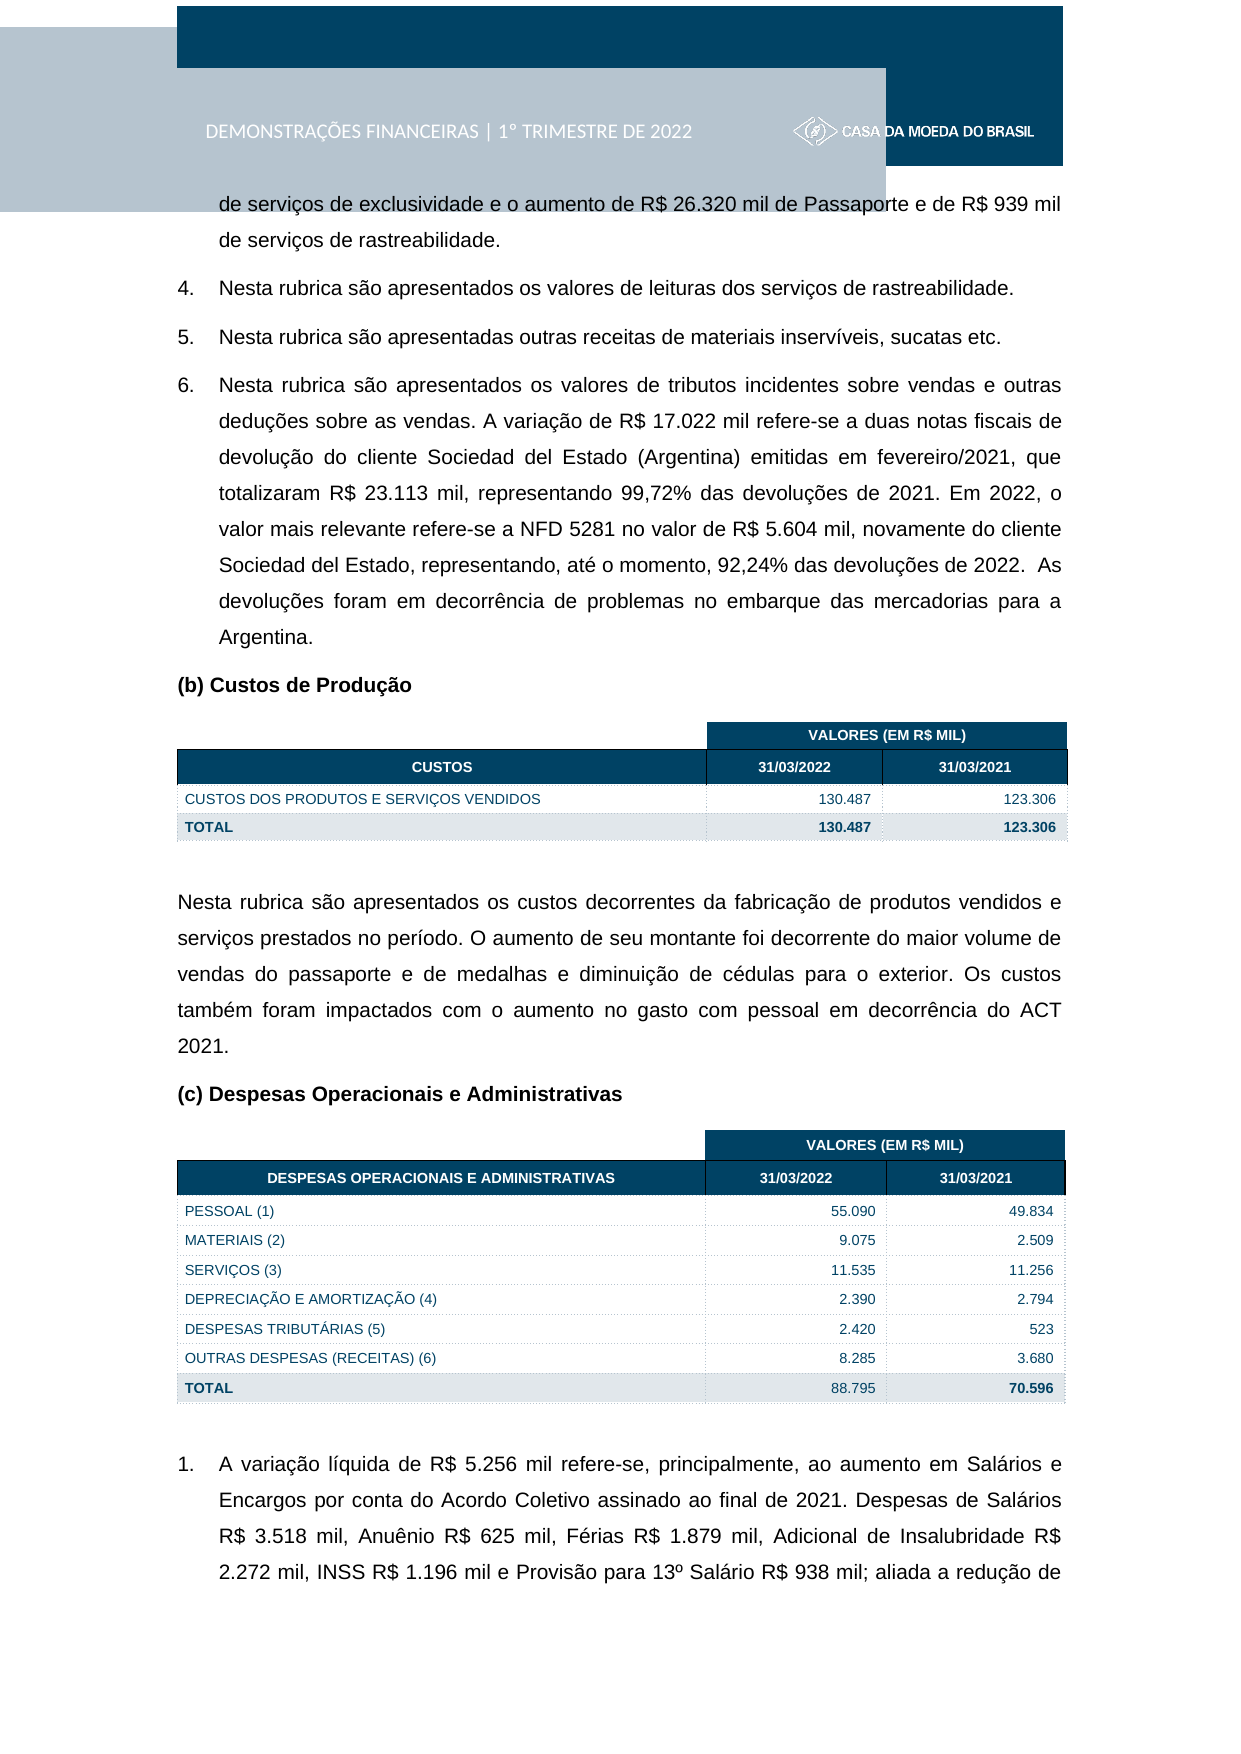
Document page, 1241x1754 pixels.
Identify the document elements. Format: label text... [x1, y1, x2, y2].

table_cell PESSOAL (1) [177, 1195, 705, 1225]
table_cell 2.509 [887, 1225, 1065, 1254]
table_cell DEPRECIAÇÃO E AMORTIZAÇÃO (4) [177, 1284, 705, 1314]
table_cell DESPESAS OPERACIONAIS E ADMINISTRATIVAS [178, 1161, 705, 1195]
table_cell 49.834 [887, 1195, 1065, 1225]
table_cell 55.090 [705, 1195, 887, 1225]
text Nesta rubrica são apresentados os custos decorrentes da fabricação de produtos vendidos e serviços prestados no período. O aumento de seu montante foi decorrente do maior volume de vendas do passaporte e de medalhas e diminuição de cédulas para o exterior. Os custos também foram impactados com o aumento no gasto com pessoal em decorrência do ACT 2021. [177, 890, 1063, 1057]
table_cell 11.535 [705, 1255, 887, 1284]
table_cell 31/03/2022 [706, 1161, 886, 1195]
table_cell 123.306 [883, 785, 1067, 812]
table_cell 31/03/2021 [887, 1161, 1064, 1195]
table_cell 8.285 [705, 1343, 887, 1373]
table_header [177, 722, 707, 749]
table_cell 11.256 [887, 1255, 1065, 1284]
table_header VALORES (EM R$ MIL) [707, 722, 1067, 749]
text (c) Despesas Operacionais e Administrativas [177, 1082, 1063, 1106]
table_cell 88.795 [705, 1373, 887, 1402]
table_cell 31/03/2022 [707, 750, 882, 784]
table_cell 3.680 [887, 1343, 1065, 1373]
list 6. Nesta rubrica são apresentados os valores de tributos incidentes sobre vendas e outras deduções sobre as vendas. A variação de R$ 17.022 mil refere-se a duas notas fiscais de devolução do cliente Sociedad del Estado (Argentina) emitidas em fevereiro/2021, que totalizaram R$ 23.113 mil, representando 99,72% das devoluções de 2021. Em 2022, o valor mais relevante refere-se a NFD 5281 no valor de R$ 5.604 mil, novamente do cliente Sociedad del Estado, representando, até o momento, 92,24% das devoluções de 2022. As devoluções foram em decorrência de problemas no embarque das mercadorias para a Argentina. [177, 373, 1063, 649]
table_cell DESPESAS TRIBUTÁRIAS (5) [177, 1314, 705, 1343]
table_cell TOTAL [177, 813, 707, 840]
table_cell 130.487 [707, 785, 882, 812]
table_cell MATERIAIS (2) [177, 1225, 705, 1254]
table_cell 2.420 [705, 1314, 887, 1343]
list 4. Nesta rubrica são apresentados os valores de leituras dos serviços de rastreabilidade. [177, 276, 1063, 300]
table_cell OUTRAS DESPESAS (RECEITAS) (6) [177, 1343, 705, 1373]
table_cell 9.075 [705, 1225, 887, 1254]
table_cell CUSTOS [178, 750, 706, 784]
list 1. A variação líquida de R$ 5.256 mil refere-se, principalmente, ao aumento em Salários e Encargos por conta do Acordo Coletivo assinado ao final de 2021. Despesas de Salários R$ 3.518 mil, Anuênio R$ 625 mil, Férias R$ 1.879 mil, Adicional de Insalubridade R$ 2.272 mil, INSS R$ 1.196 mil e Provisão para 13º Salário R$ 938 mil; aliada a redução de [177, 1452, 1063, 1584]
table_header [177, 1130, 705, 1160]
table_cell SERVIÇOS (3) [177, 1255, 705, 1284]
list de serviços de exclusividade e o aumento de R$ 26.320 mil de Passaporte e de R$ 939 mil de serviços de rastreabilidade. [177, 192, 1063, 252]
table_cell 130.487 [707, 813, 882, 840]
list (b) Custos de Produção [177, 673, 1063, 697]
table_cell 123.306 [883, 813, 1067, 840]
table_cell 70.596 [887, 1373, 1065, 1402]
table_cell CUSTOS DOS PRODUTOS E SERVIÇOS VENDIDOS [177, 785, 707, 812]
list 5. Nesta rubrica são apresentadas outras receitas de materiais inservíveis, sucatas etc. [177, 325, 1063, 349]
table_cell 2.390 [705, 1284, 887, 1314]
table_cell 31/03/2021 [883, 750, 1067, 784]
table_header VALORES (EM R$ MIL) [705, 1130, 1065, 1160]
table_cell 523 [887, 1314, 1065, 1343]
table_cell TOTAL [177, 1373, 705, 1402]
table_cell 2.794 [887, 1284, 1065, 1314]
